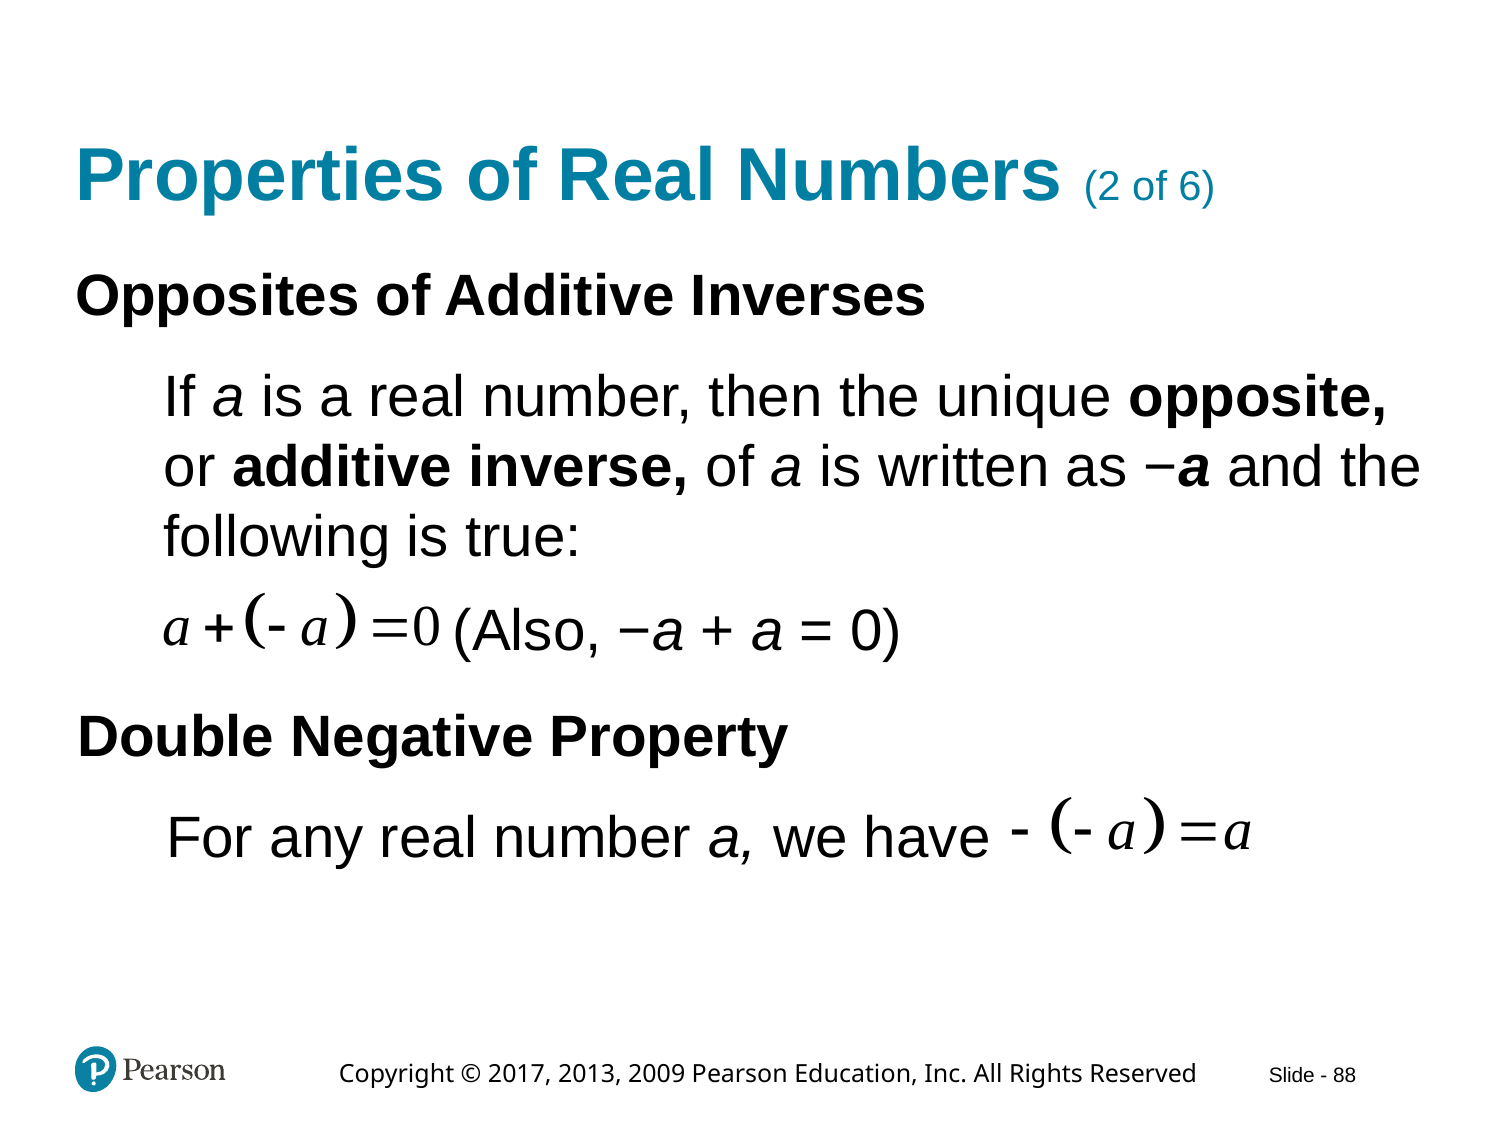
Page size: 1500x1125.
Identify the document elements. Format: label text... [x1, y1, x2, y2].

list (Also, −a + a = 0) [452, 591, 953, 661]
title Properties of Real Numbers (2 of 6) [75, 35, 1425, 216]
chart [157, 587, 447, 674]
list Double Negative Property For any real number a, we have [77, 697, 1138, 878]
chart [1005, 790, 1260, 880]
list Opposites of Additive Inverses If a is a real number, then the unique opposite, or additive inverse, of a is written as −a and the following is true: [75, 257, 1425, 564]
